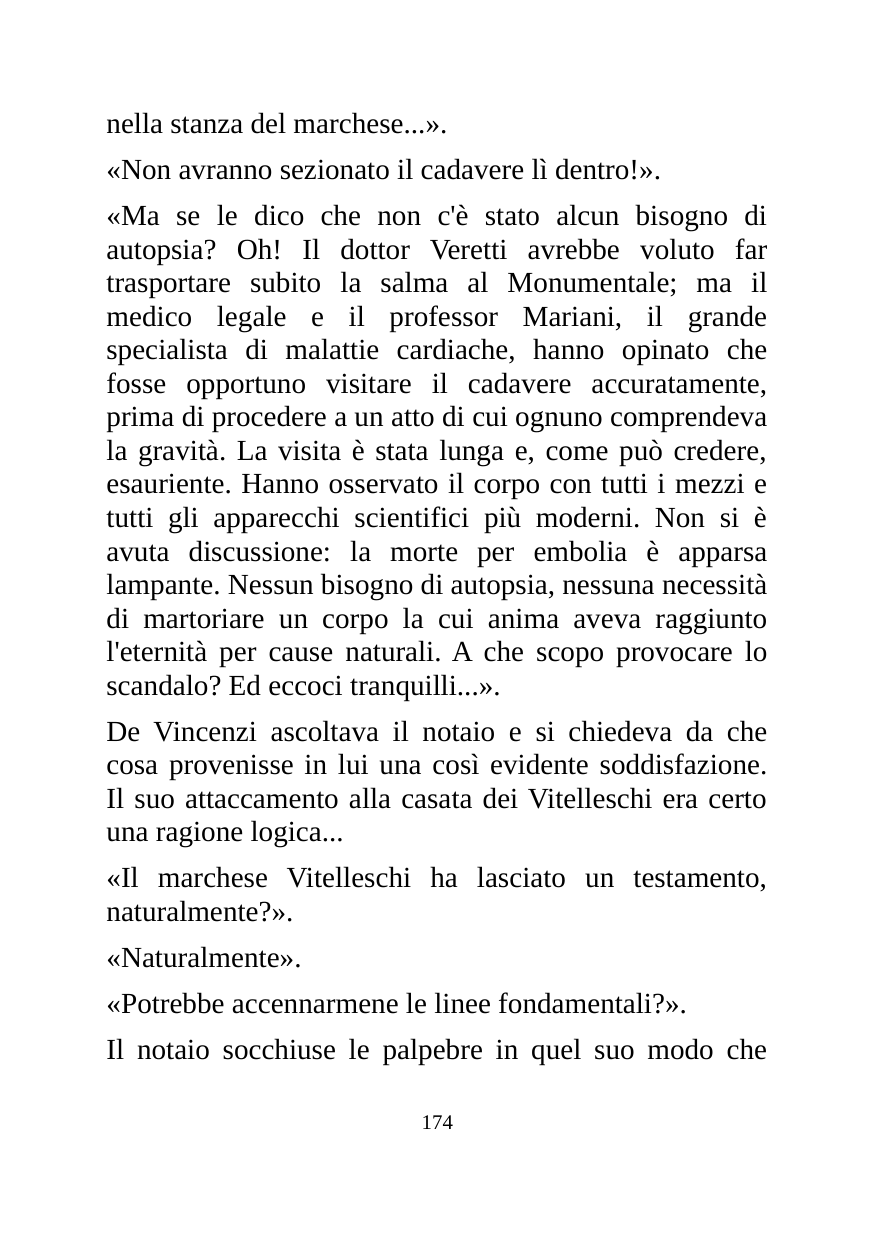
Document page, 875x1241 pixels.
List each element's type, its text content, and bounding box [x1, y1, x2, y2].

text «Ma se le dico che non c'è stato alcun bisogno di autopsia? Oh! Il dottor Veretti avrebbe voluto far trasportare subito la salma al Monumentale; ma il medico legale e il professor Mariani, il grande specialista di malattie cardiache, hanno opinato che fosse opportuno visitare il cadavere accuratamente, prima di procedere a un atto di cui ognuno comprendeva la gravità. La visita è stata lunga e, come può credere, esauriente. Hanno osservato il corpo con tutti i mezzi e tutti gli apparecchi scientifici più moderni. Non si è avuta discussione: la morte per embolia è apparsa lampante. Nessun bisogno di autopsia, nessuna necessità di martoriare un corpo la cui anima aveva raggiunto l'eternità per cause naturali. A che scopo provocare lo scandalo? Ed eccoci tranquilli...». [106, 198, 768, 701]
text «Il marchese Vitelleschi ha lasciato un testamento, naturalmente?». [106, 861, 768, 928]
text «Non avranno sezionato il cadavere lì dentro!». [106, 152, 768, 186]
text nella stanza del marchese...». [106, 106, 768, 140]
text De Vincenzi ascoltava il notaio e si chiedeva da che cosa provenisse in lui una così evidente soddisfazione. Il suo attaccamento alla casata dei Vitelleschi era certo una ragione logica... [106, 714, 768, 848]
text «Potrebbe accennarmene le linee fondamentali?». [106, 986, 768, 1020]
text «Naturalmente». [106, 940, 768, 974]
text Il notaio socchiuse le palpebre in quel suo modo che [106, 1032, 768, 1066]
